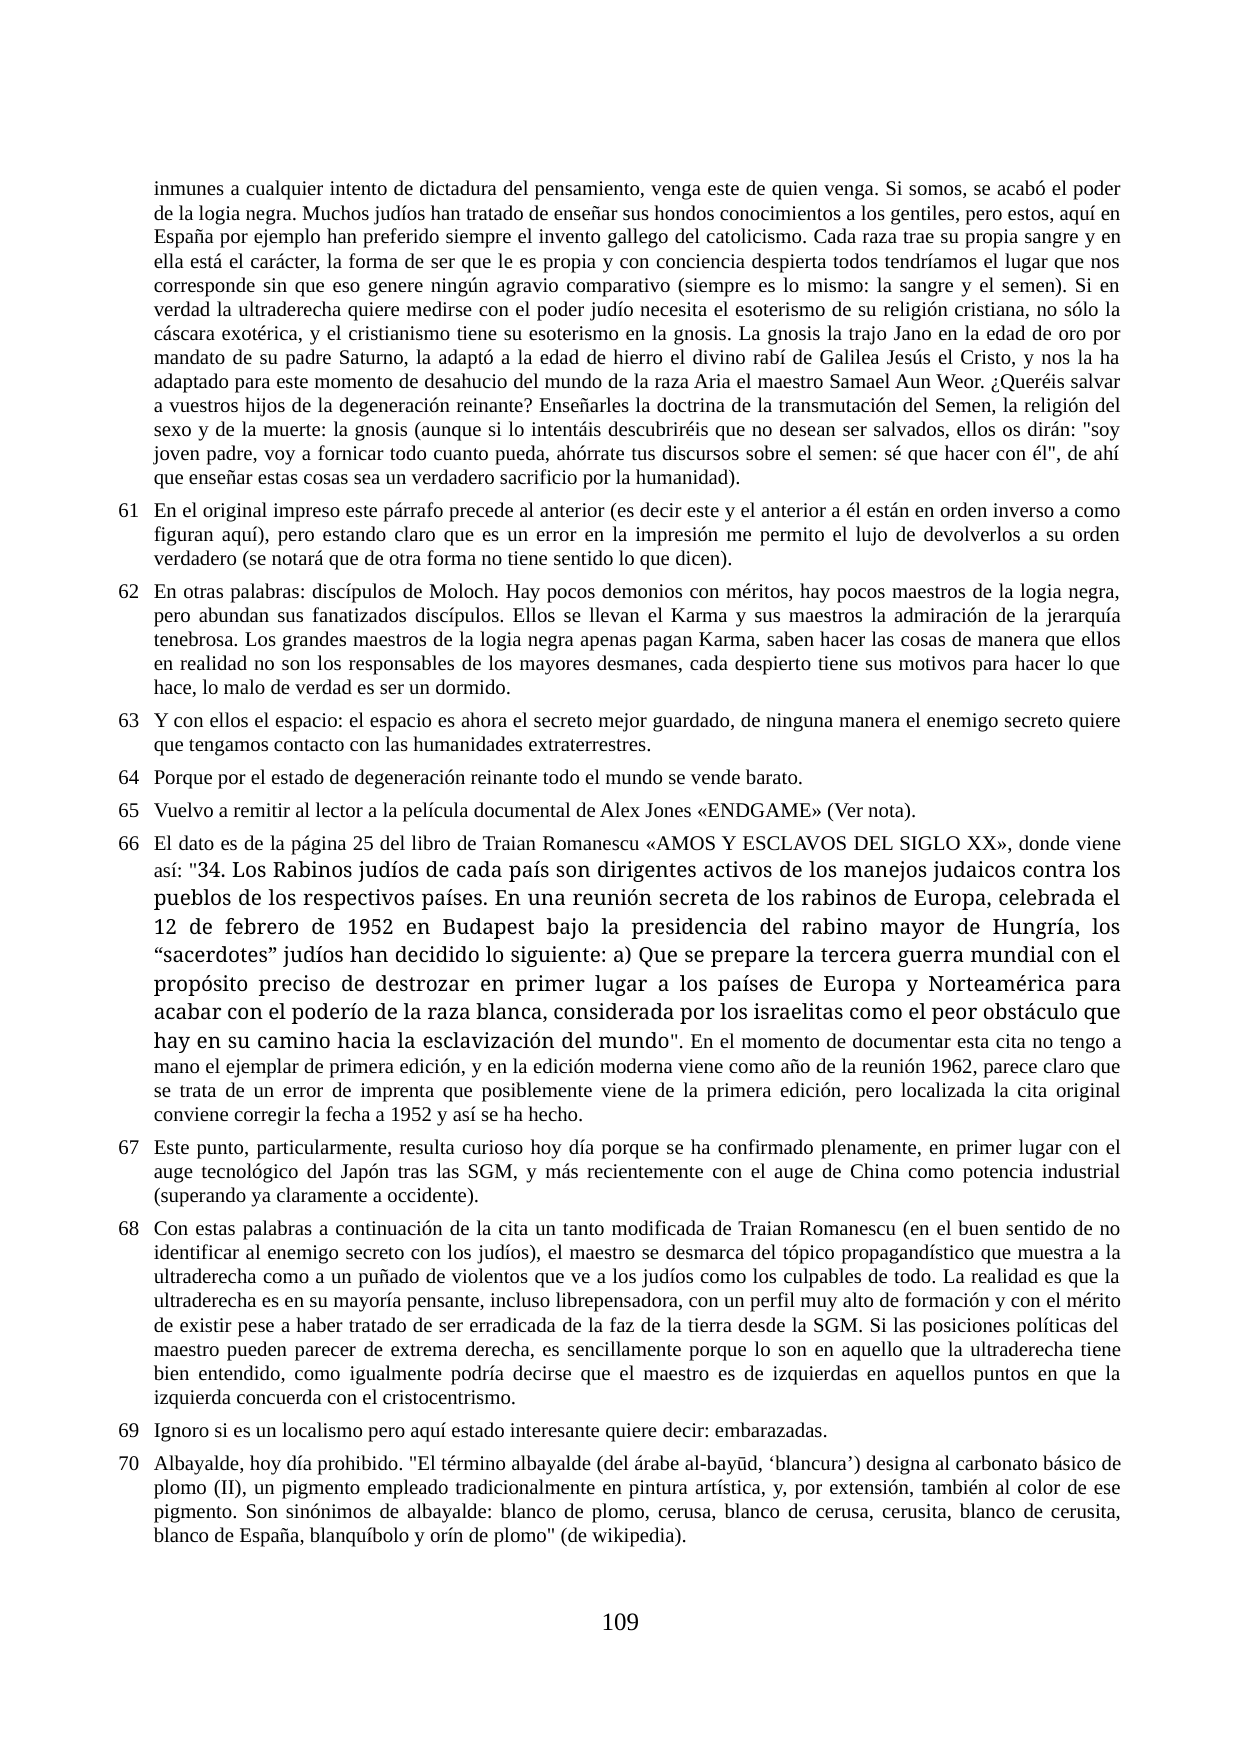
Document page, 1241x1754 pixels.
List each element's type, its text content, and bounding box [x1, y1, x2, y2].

text Albayalde, hoy día prohibido. "El término albayalde (del árabe al-bayūd, ‘blancura’) designa al carbonato básico de plomo (II), un pigmento empleado tradicionalmente en pintura artística, y, por extensión, también al color de ese pigmento. Son sinónimos de albayalde: blanco de plomo, cerusa, blanco de cerusa, cerusita, blanco de cerusita, blanco de España, blanquíbolo y orín de plomo" (de wikipedia). [118, 1451, 1122, 1547]
text En otras palabras: discípulos de Moloch. Hay pocos demonios con méritos, hay pocos maestros de la logia negra, pero abundan sus fanatizados discípulos. Ellos se llevan el Karma y sus maestros la admiración de la jerarquía tenebrosa. Los grandes maestros de la logia negra apenas pagan Karma, saben hacer las cosas de manera que ellos en realidad no son los responsables de los mayores desmanes, cada despierto tiene sus motivos para hacer lo que hace, lo malo de verdad es ser un dormido. [118, 579, 1122, 699]
text Ignoro si es un localismo pero aquí estado interesante quiere decir: embarazadas. [118, 1418, 1122, 1442]
text El dato es de la página 25 del libro de Traian Romanescu «AMOS Y ESCLAVOS DEL SIGLO XX», donde viene así: "34. Los Rabinos judíos de cada país son dirigentes activos de los manejos judaicos contra los pueblos de los respectivos países. En una reunión secreta de los rabinos de Europa, celebrada el 12 de febrero de 1952 en Budapest bajo la presidencia del rabino mayor de Hungría, los “sacerdotes” judíos han decidido lo siguiente: a) Que se prepare la tercera guerra mundial con el propósito preciso de destrozar en primer lugar a los países de Europa y Norteamérica para acabar con el poderío de la raza blanca, considerada por los israelitas como el peor obstáculo que hay en su camino hacia la esclavización del mundo". En el momento de documentar esta cita no tengo a mano el ejemplar de primera edición, y en la edición moderna viene como año de la reunión 1962, parece claro que se trata de un error de imprenta que posiblemente viene de la primera edición, pero localizada la cita original conviene corregir la fecha a 1952 y así se ha hecho. [118, 831, 1122, 1126]
text Vuelvo a remitir al lector a la película documental de Alex Jones «ENDGAME» (Ver nota). [118, 798, 1122, 822]
text Con estas palabras a continuación de la cita un tanto modificada de Traian Romanescu (en el buen sentido de no identificar al enemigo secreto con los judíos), el maestro se desmarca del tópico propagandístico que muestra a la ultraderecha como a un puñado de violentos que ve a los judíos como los culpables de todo. La realidad es que la ultraderecha es en su mayoría pensante, incluso librepensadora, con un perfil muy alto de formación y con el mérito de existir pese a haber tratado de ser erradicada de la faz de la tierra desde la SGM. Si las posiciones políticas del maestro pueden parecer de extrema derecha, es sencillamente porque lo son en aquello que la ultraderecha tiene bien entendido, como igualmente podría decirse que el maestro es de izquierdas en aquellos puntos en que la izquierda concuerda con el cristocentrismo. [118, 1216, 1122, 1409]
text Porque por el estado de degeneración reinante todo el mundo se vende barato. [118, 765, 1122, 789]
text En el original impreso este párrafo precede al anterior (es decir este y el anterior a él están en orden inverso a como figuran aquí), pero estando claro que es un error en la impresión me permito el lujo de devolverlos a su orden verdadero (se notará que de otra forma no tiene sentido lo que dicen). [118, 498, 1122, 570]
text inmunes a cualquier intento de dictadura del pensamiento, venga este de quien venga. Si somos, se acabó el poder de la logia negra. Muchos judíos han tratado de enseñar sus hondos conocimientos a los gentiles, pero estos, aquí en España por ejemplo han preferido siempre el invento gallego del catolicismo. Cada raza trae su propia sangre y en ella está el carácter, la forma de ser que le es propia y con conciencia despierta todos tendríamos el lugar que nos corresponde sin que eso genere ningún agravio comparativo (siempre es lo mismo: la sangre y el semen). Si en verdad la ultraderecha quiere medirse con el poder judío necesita el esoterismo de su religión cristiana, no sólo la cáscara exotérica, y el cristianismo tiene su esoterismo en la gnosis. La gnosis la trajo Jano en la edad de oro por mandato de su padre Saturno, la adaptó a la edad de hierro el divino rabí de Galilea Jesús el Cristo, y nos la ha adaptado para este momento de desahucio del mundo de la raza Aria el maestro Samael Aun Weor. ¿Queréis salvar a vuestros hijos de la degeneración reinante? Enseñarles la doctrina de la transmutación del Semen, la religión del sexo y de la muerte: la gnosis (aunque si lo intentáis descubriréis que no desean ser salvados, ellos os dirán: "soy joven padre, voy a fornicar todo cuanto pueda, ahórrate tus discursos sobre el semen: sé que hacer con él", de ahí que enseñar estas cosas sea un verdadero sacrificio por la humanidad). [118, 176, 1122, 489]
text Y con ellos el espacio: el espacio es ahora el secreto mejor guardado, de ninguna manera el enemigo secreto quiere que tengamos contacto con las humanidades extraterrestres. [118, 708, 1122, 756]
text Este punto, particularmente, resulta curioso hoy día porque se ha confirmado plenamente, en primer lugar con el auge tecnológico del Japón tras las SGM, y más recientemente con el auge de China como potencia industrial (superando ya claramente a occidente). [118, 1135, 1122, 1207]
